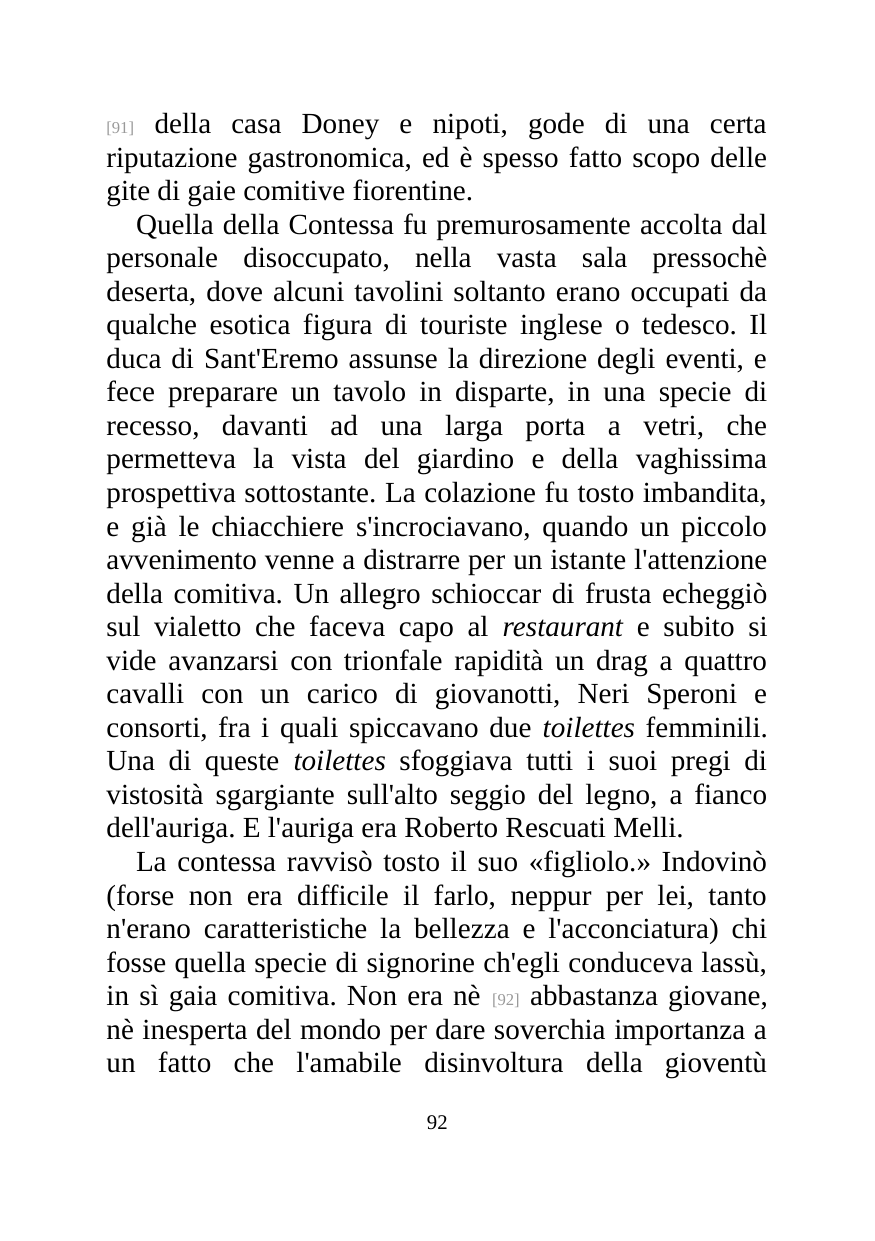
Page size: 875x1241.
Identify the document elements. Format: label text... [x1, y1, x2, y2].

text La contessa ravvisò tosto il suo «figliolo.» Indovinò (forse non era difficile il farlo, neppur per lei, tanto n'erano caratteristiche la bellezza e l'acconciatura) chi fosse quella specie di signorine ch'egli conduceva lassù, in sì gaia comitiva. Non era nè [92] abbastanza giovane, nè inesperta del mondo per dare soverchia importanza a un fatto che l'amabile disinvoltura della gioventù [106, 844, 768, 1079]
text Quella della Contessa fu premurosamente accolta dal personale disoccupato, nella vasta sala pressochè deserta, dove alcuni tavolini soltanto erano occupati da qualche esotica figura di touriste inglese o tedesco. Il duca di Sant'Eremo assunse la direzione degli eventi, e fece preparare un tavolo in disparte, in una specie di recesso, davanti ad una larga porta a vetri, che permetteva la vista del giardino e della vaghissima prospettiva sottostante. La colazione fu tosto imbandita, e già le chiacchiere s'incrociavano, quando un piccolo avvenimento venne a distrarre per un istante l'attenzione della comitiva. Un allegro schioccar di frusta echeggiò sul vialetto che faceva capo al restaurant e subito si vide avanzarsi con trionfale rapidità un drag a quattro cavalli con un carico di giovanotti, Neri Speroni e consorti, fra i quali spiccavano due toilettes femminili. Una di queste toilettes sfoggiava tutti i suoi pregi di vistosità sgargiante sull'alto seggio del legno, a fianco dell'auriga. E l'auriga era Roberto Rescuati Melli. [106, 207, 768, 844]
text [91] della casa Doney e nipoti, gode di una certa riputazione gastronomica, ed è spesso fatto scopo delle gite di gaie comitive fiorentine. [106, 106, 768, 207]
